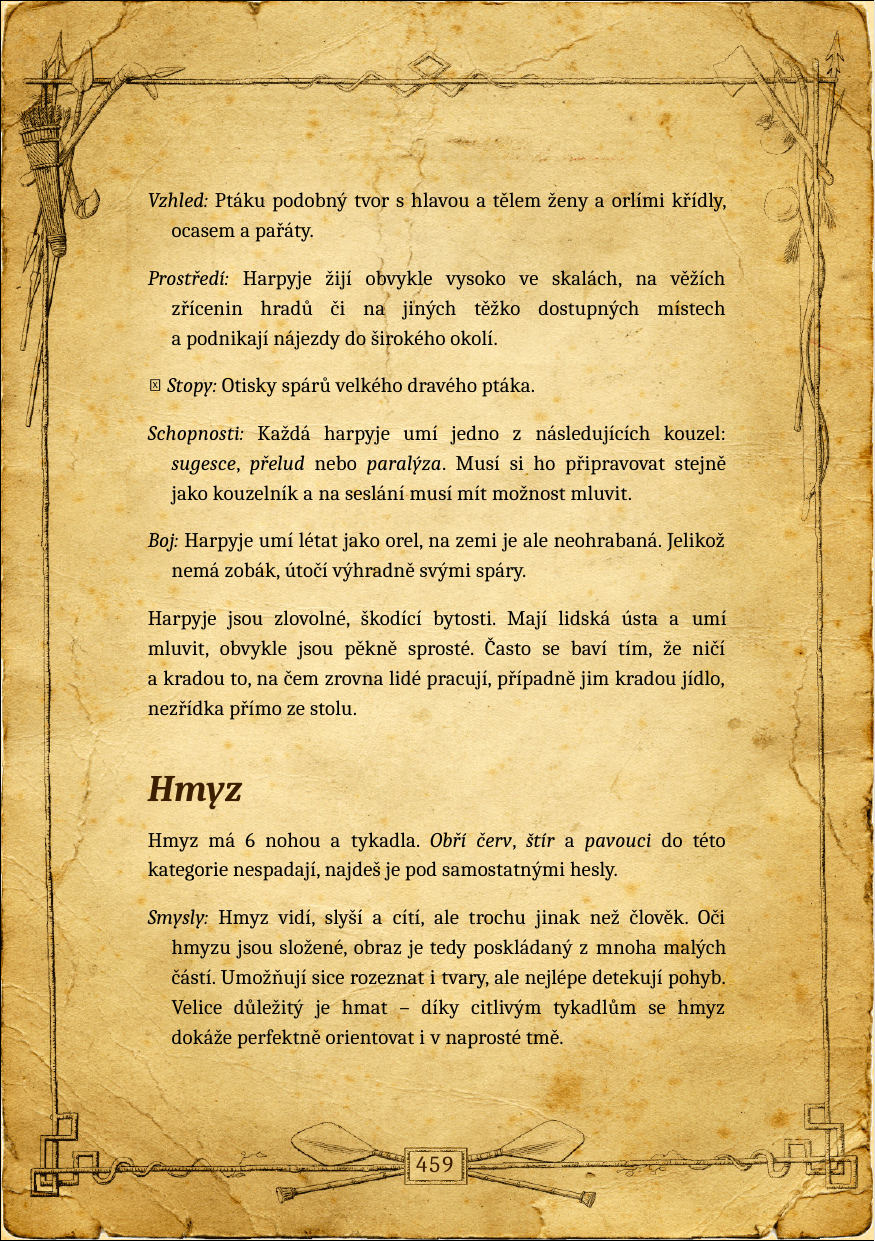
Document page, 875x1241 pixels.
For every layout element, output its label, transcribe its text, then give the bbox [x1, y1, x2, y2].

text Prostředí: Harpyje žijí obvykle vysoko ve skalách, na věžích zřícenin hradů či na jiných těžko dostupných místech a⁠ podnikají nájezdy do širokého okolí. [148, 267, 726, 350]
text Hmyz má 6 nohou a⁠ tykadla. Obří červ, štír a⁠ pavouci do této kategorie nespadají, najdeš je pod samostatnými hesly. [148, 828, 726, 882]
subtitle Hmyz [148, 767, 726, 811]
text 👣 Stopy: Otisky spárů velkého dravého ptáka. [148, 374, 726, 398]
text Schopnosti: Každá harpyje umí jedno z⁠ následujících kouzel: sugesce, přelud nebo paralýza. Musí si ho připravovat stejně jako kouzelník a⁠ na seslání musí mít možnost mluvit. [148, 422, 726, 505]
text Smysly: Hmyz vidí, slyší a⁠ cítí, ale trochu jinak než člověk. Oči hmyzu jsou složené, obraz je tedy poskládaný z⁠ mnoha malých částí. Umožňují sice rozeznat i⁠ tvary, ale nejlépe detekují pohyb. Velice důležitý je hmat – díky citlivým tykadlům se hmyz dokáže perfektně orientovat i⁠ v⁠ naprosté tmě. [148, 906, 726, 1049]
text Harpyje jsou zlovolné, škodící bytosti. Mají lidská ústa a⁠ umí mluvit, obvykle jsou pěkně sprosté. Často se baví tím, že ničí a⁠ kradou to, na čem zrovna lidé pracují, případně jim kradou jídlo, nezřídka přímo ze stolu. [148, 606, 726, 720]
text Vzhled: Ptáku podobný tvor s⁠ hlavou a⁠ tělem ženy a⁠ orlími křídly, ocasem a⁠ pařáty. [148, 189, 726, 243]
text Boj: Harpyje umí létat jako orel, na zemi je ale neohrabaná. Jelikož nemá zobák, útočí výhradně svými spáry. [148, 529, 726, 583]
picture [1, 1, 874, 1240]
